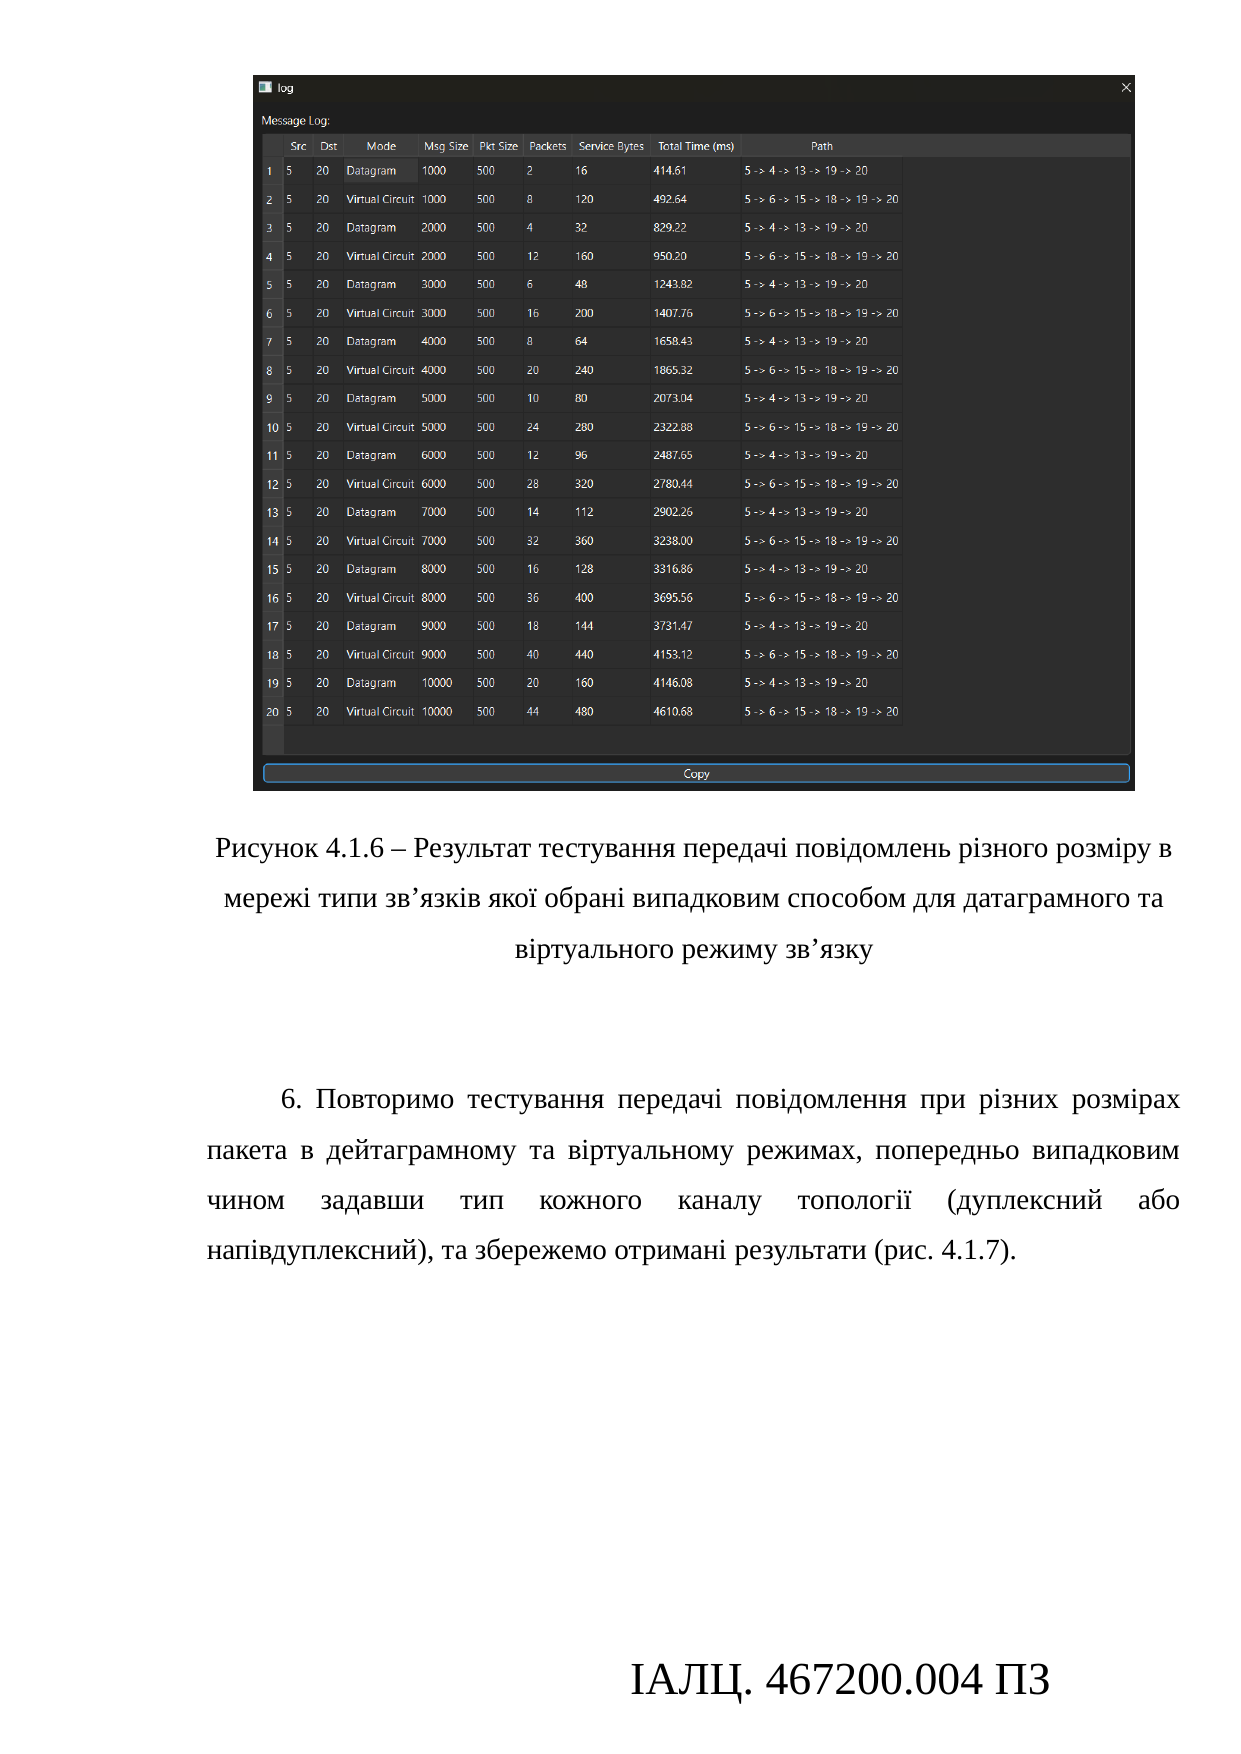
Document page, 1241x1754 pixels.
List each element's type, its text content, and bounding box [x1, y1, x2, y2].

text 6. Повторимо тестування передачі повідомлення при різних розмірах пакета в дейтаграмному та віртуальному режимах, попередньо випадковим чином задавши тип кожного каналу топології (дуплексний або напівдуплексний), та збережемо отримані результати (рис. 4.1.7). [207, 1082, 1181, 1266]
text Рисунок 4.1.6 – Результат тестування передачі повідомлень різного розміру в мережі типи зв’язків якої обрані випадковим способом для датаграмного та віртуального режиму зв’язку [207, 830, 1181, 964]
